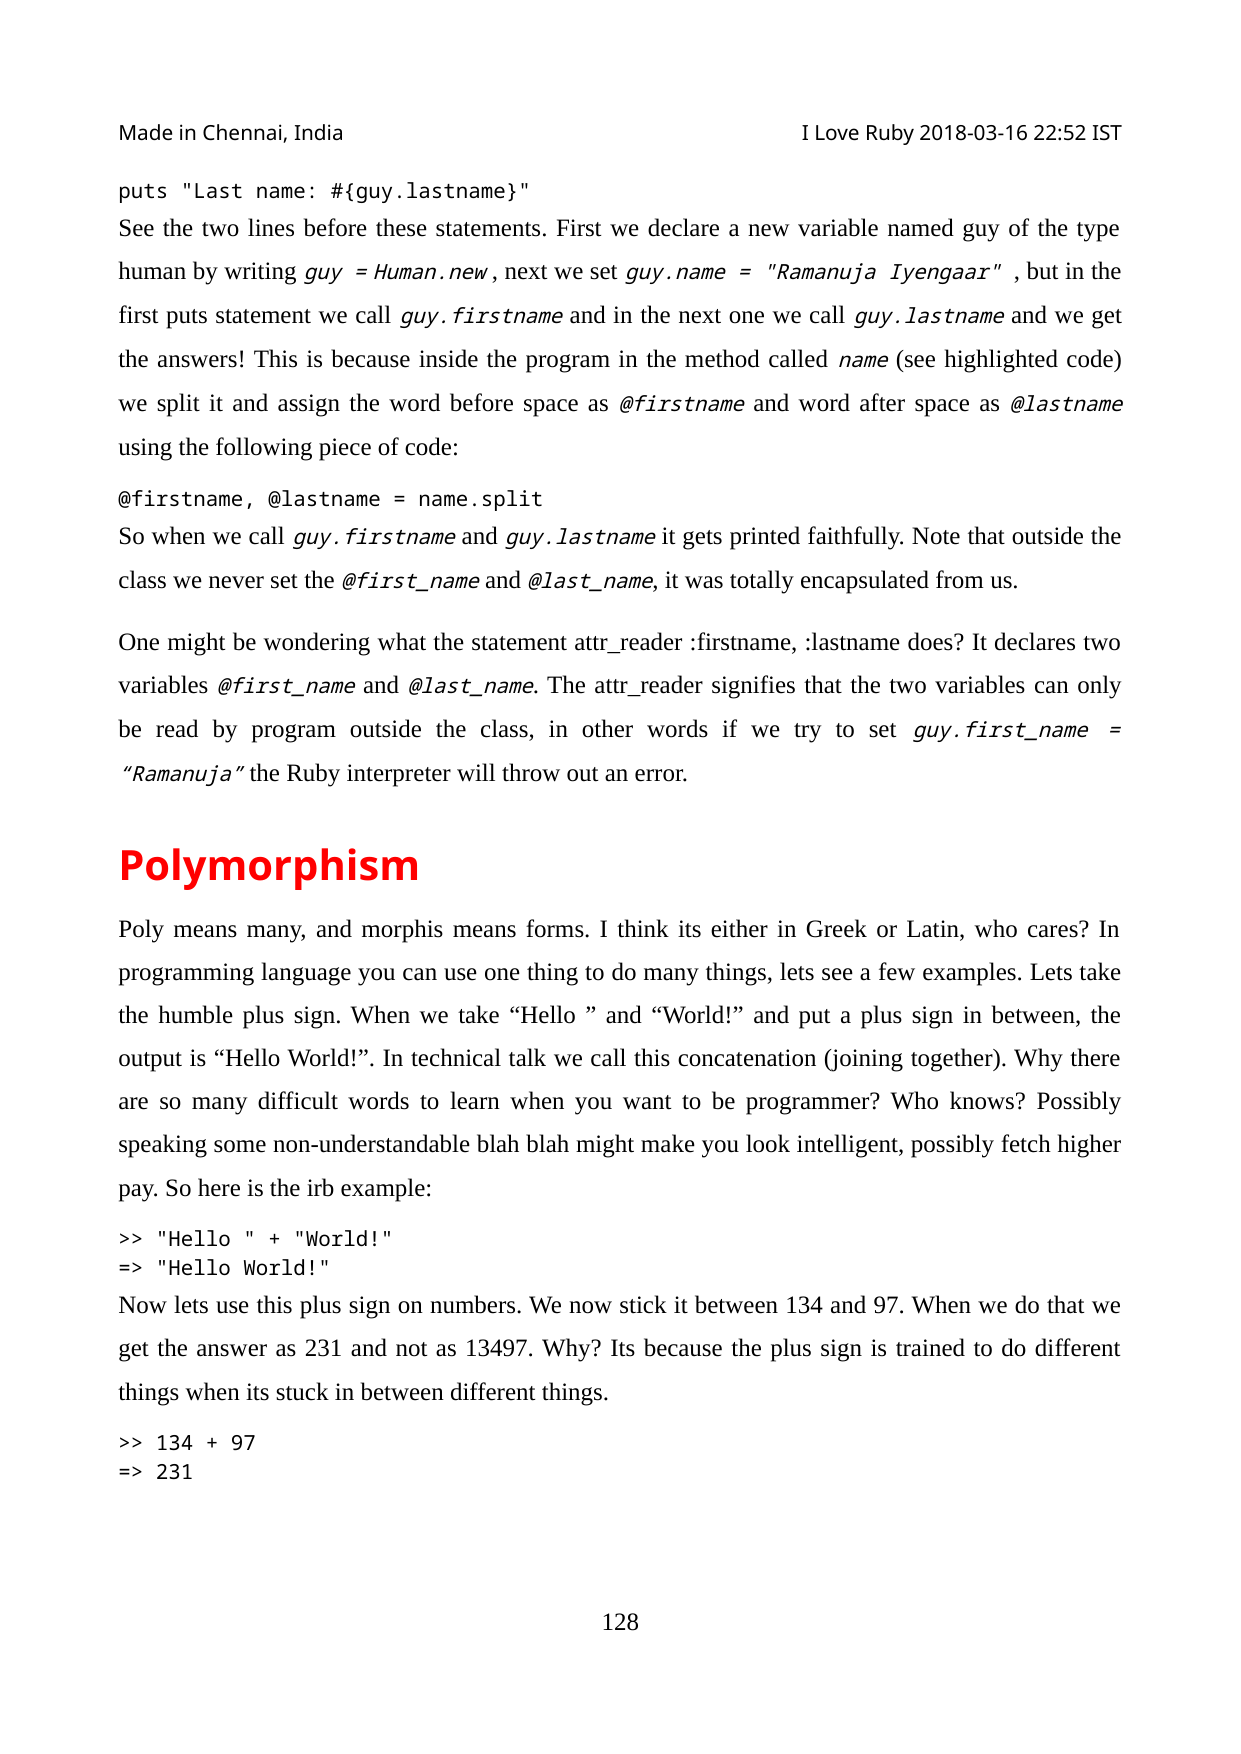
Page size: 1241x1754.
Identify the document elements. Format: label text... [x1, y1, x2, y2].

text => "Hello World!" [118, 1253, 1122, 1281]
subtitle Polymorphism [118, 836, 1122, 892]
text => 231 [118, 1457, 1122, 1485]
text So when we call guy.firstname and guy.lastname it gets printed faithfully. Note that outside the class we never set the @first_name and @last_name, it was totally encapsulated from us. [118, 521, 1122, 594]
text One might be wondering what the statement attr_reader :firstname, :lastname does? It declares two variables @first_name and @last_name. The attr_reader signifies that the two variables can only be read by program outside the class, in other words if we try to set guy.first_name = “Ramanuja” the Ruby interpreter will throw out an error. [118, 627, 1122, 787]
text puts "Last name: #{guy.lastname}" [118, 176, 1122, 204]
text Now lets use this plus sign on numbers. We now stick it between 134 and 97. When we do that we get the answer as 231 and not as 13497. Why? Its because the plus sign is trained to do different things when its stuck in between different things. [118, 1290, 1122, 1405]
text Poly means many, and morphis means forms. I think its either in Greek or Latin, who cares? In programming language you can use one thing to do many things, lets see a few examples. Lets take the humble plus sign. When we take “Hello ” and “World!” and put a plus sign in between, the output is “Hello World!”. In technical talk we call this concatenation (joining together). Why there are so many difficult words to learn when you want to be programmer? Who knows? Possibly speaking some non-understandable blah blah might make you look intelligent, possibly fetch higher pay. So here is the irb example: [118, 914, 1122, 1201]
text >> "Hello " + "World!" [118, 1224, 1122, 1253]
text See the two lines before these statements. First we declare a new variable named guy of the type human by writing guy = Human.new , next we set guy.name = "Ramanuja Iyengaar" , but in the first puts statement we call guy.firstname and in the next one we call guy.lastname and we get the answers! This is because inside the program in the method called name (see highlighted code) we split it and assign the word before space as @firstname and word after space as @lastname using the following piece of code: [118, 213, 1122, 461]
text >> 134 + 97 [118, 1428, 1122, 1457]
text @firstname, @lastname = name.split [118, 484, 1122, 512]
